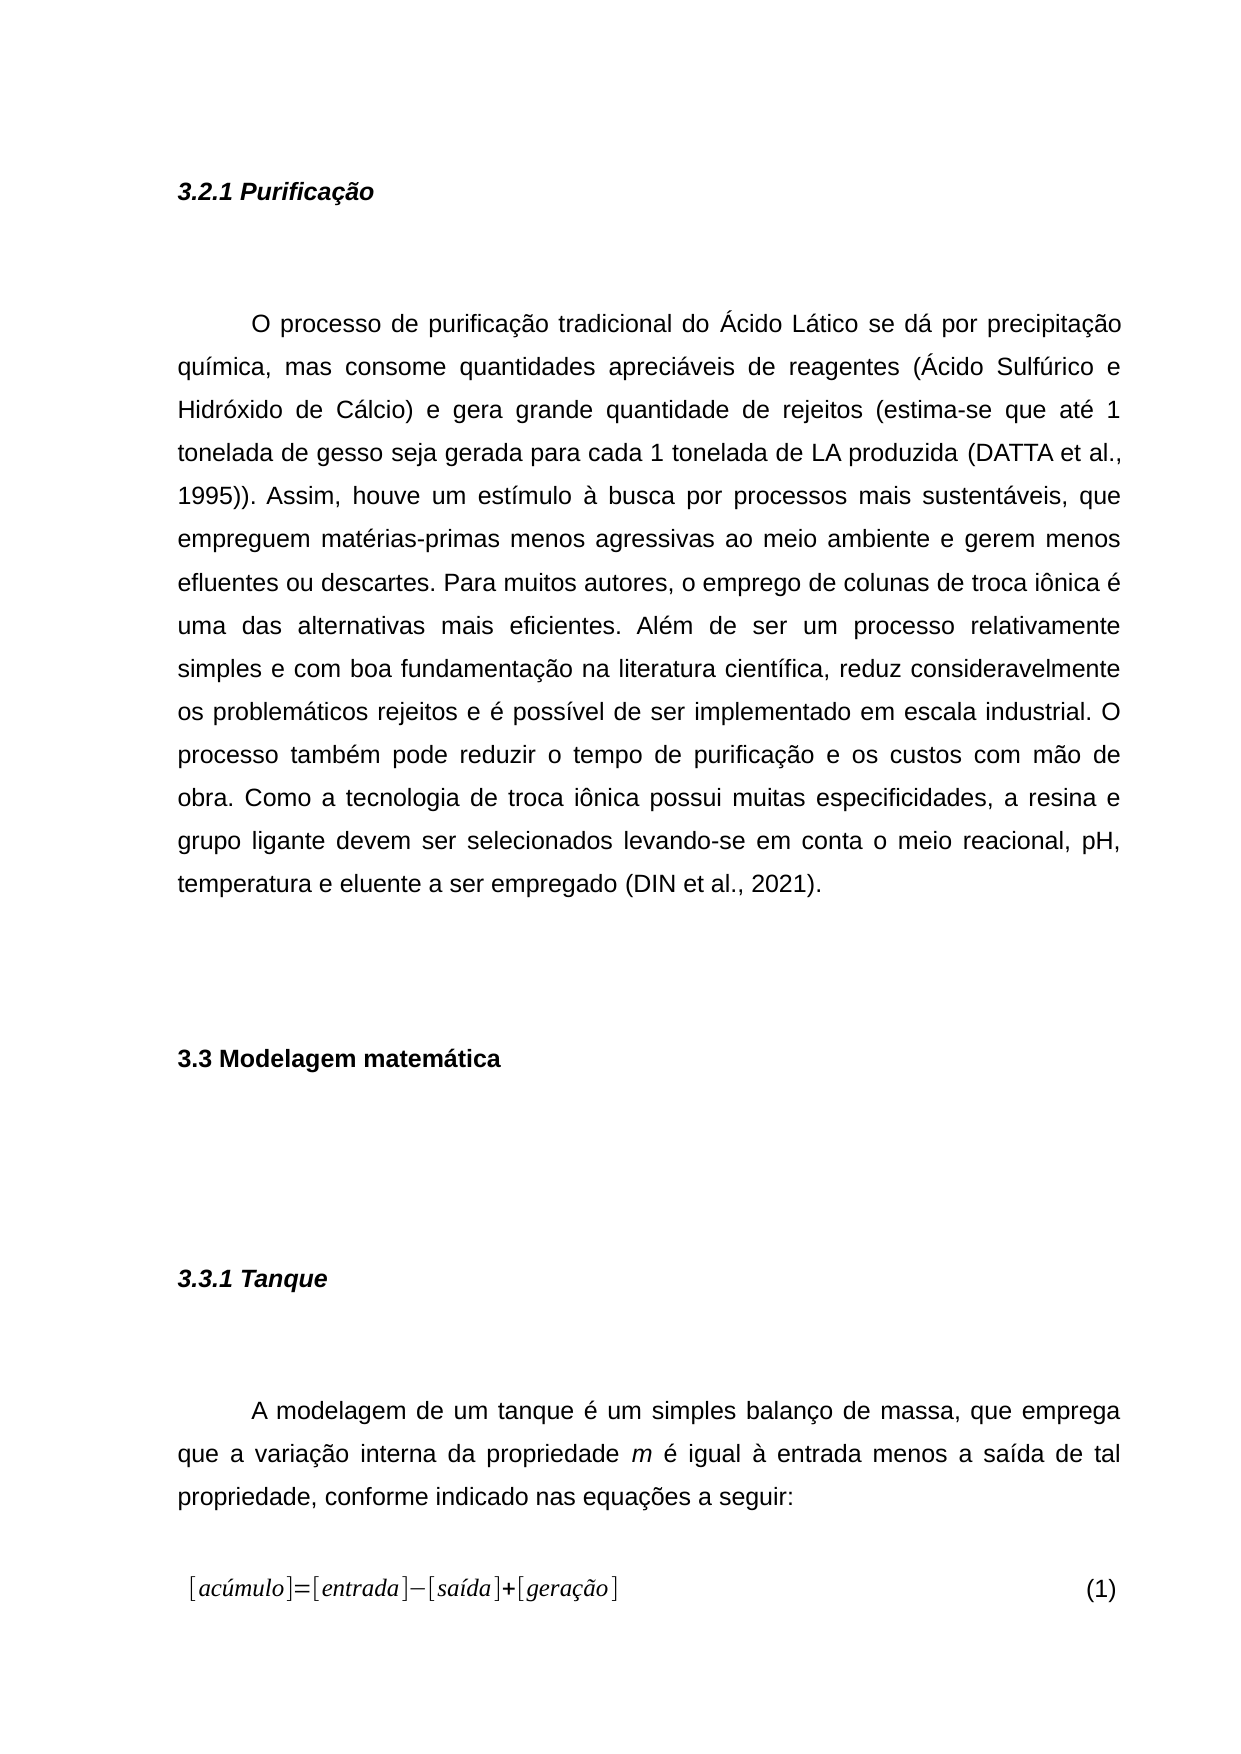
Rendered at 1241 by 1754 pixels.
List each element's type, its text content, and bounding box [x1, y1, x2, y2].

subtitle Tanque [177, 1264, 1122, 1293]
table_header [177, 1569, 1017, 1609]
table_header (1) [1017, 1569, 1122, 1609]
text A modelagem de um tanque é um simples balanço de massa, que emprega que a variação interna da propriedade m é igual à entrada menos a saída de tal propriedade, conforme indicado nas equações a seguir: [177, 1396, 1122, 1511]
text O processo de purificação tradicional do Ácido Lático se dá por precipitação química, mas consome quantidades apreciáveis de reagentes (Ácido Sulfúrico e Hidróxido de Cálcio) e gera grande quantidade de rejeitos (estima-se que até 1 tonelada de gesso seja gerada para cada 1 tonelada de LA produzida (DATTA et al., 1995)). Assim, houve um estímulo à busca por processos mais sustentáveis, que empreguem matérias-primas menos agressivas ao meio ambiente e gerem menos efluentes ou descartes. Para muitos autores, o emprego de colunas de troca iônica é uma das alternativas mais eficientes. Além de ser um processo relativamente simples e com boa fundamentação na literatura científica, reduz consideravelmente os problemáticos rejeitos e é possível de ser implementado em escala industrial. O processo também pode reduzir o tempo de purificação e os custos com mão de obra. Como a tecnologia de troca iônica possui muitas especificidades, a resina e grupo ligante devem ser selecionados levando-se em conta o meio reacional, pH, temperatura e eluente a ser empregado (DIN et al., 2021). [177, 309, 1122, 898]
subtitle Purificação [177, 177, 1122, 206]
subtitle Modelagem matemática [177, 1044, 1122, 1073]
